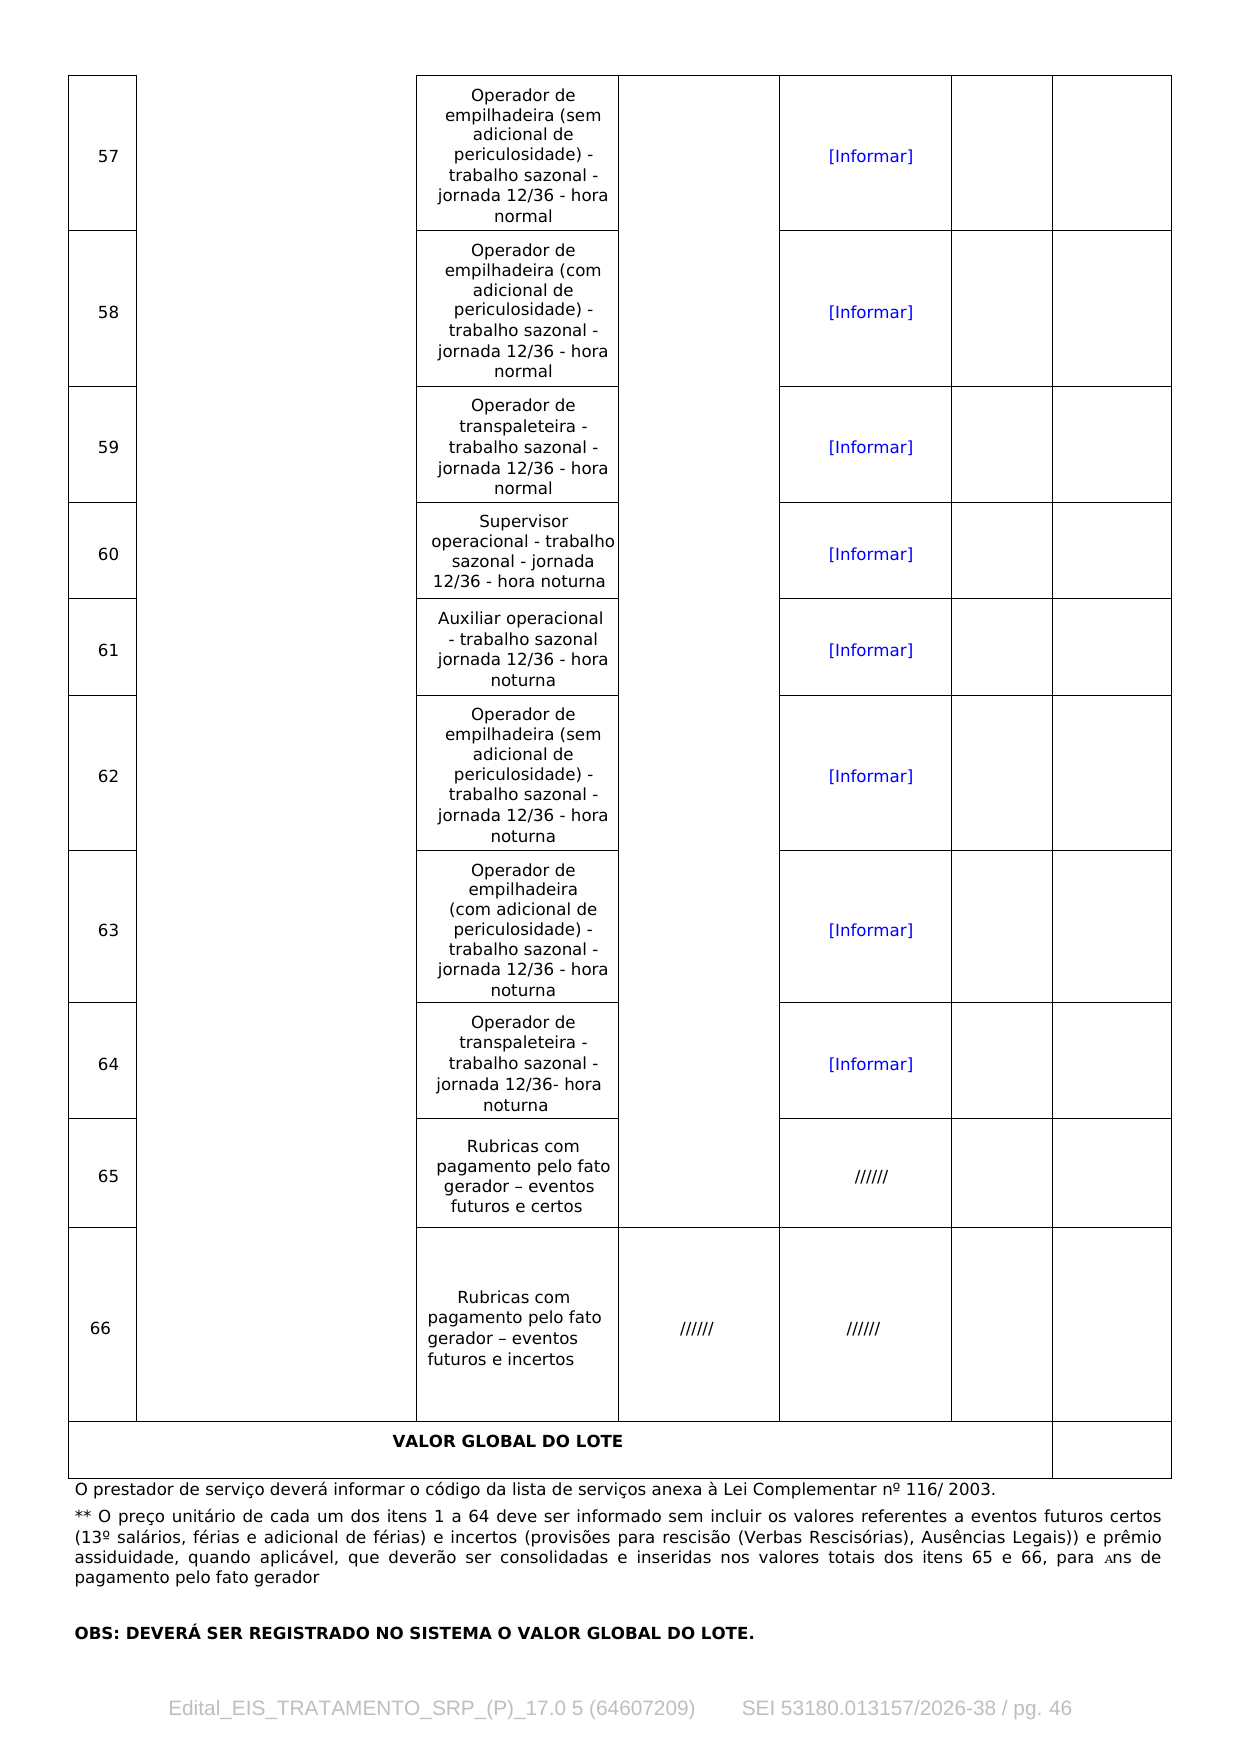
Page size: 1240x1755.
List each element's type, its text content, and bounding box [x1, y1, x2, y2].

table_cell [952, 851, 1052, 1002]
table_cell [1053, 851, 1171, 1002]
table_cell [779, 1422, 1052, 1478]
table_cell Operador de empilhadeira (com adicional de periculosidade) - trabalho sazonal - jornada 12/36 - hora noturna [417, 851, 618, 1002]
table_cell 64 [69, 1003, 136, 1118]
table_cell [952, 1119, 1052, 1227]
table_cell [952, 503, 1052, 598]
table_header [619, 76, 779, 1227]
table_cell 59 [69, 387, 136, 502]
table_cell Rubricas com pagamento pelo fato gerador – eventos futuros e incertos [417, 1228, 618, 1421]
table_cell [1053, 503, 1171, 598]
table_header [137, 75, 416, 1227]
table_cell [1053, 1228, 1171, 1421]
table_cell [1053, 387, 1171, 502]
table_cell [952, 76, 1052, 230]
table_cell [Informar] [780, 387, 951, 502]
text ** O preço unitário de cada um dos itens 1 a 64 deve ser informado sem incluir os valores referentes a eventos futuros certos (13º salários, férias e adicional de férias) e incertos (provisões para rescisão (Verbas Rescisórias), Ausências Legais)) e prêmio assiduidade, quando aplicável, que deverão ser consolidadas e inseridas nos valores totais dos itens 65 e 66, para ns de pagamento pelo fato gerador [74, 1507, 1164, 1588]
table_cell [1053, 599, 1171, 694]
table_cell ////// [780, 1119, 951, 1227]
table_cell [Informar] [780, 503, 951, 598]
text OBS: DEVERÁ SER REGISTRADO NO SISTEMA O VALOR GLOBAL DO LOTE. [74, 1624, 1170, 1643]
table_cell 61 [69, 599, 136, 694]
table_cell [Informar] [780, 851, 951, 1002]
table_cell Operador de transpaleteira - trabalho sazonal - jornada 12/36 - hora normal [417, 387, 618, 502]
text O prestador de serviço deverá informar o código da lista de serviços anexa à Lei Complementar nº 116/ 2003. [74, 1479, 1164, 1499]
table_cell [Informar] [780, 231, 951, 386]
table_cell [1053, 1003, 1171, 1118]
table_cell ////// [619, 1228, 779, 1421]
table_cell Auxiliar operacional - trabalho sazonal jornada 12/36 - hora noturna [417, 599, 618, 694]
table_cell [Informar] [780, 1003, 951, 1118]
table_cell 57 [69, 76, 136, 230]
table_cell [1053, 696, 1171, 850]
table_cell [1053, 1119, 1171, 1227]
table_cell 66 [69, 1228, 136, 1421]
table_cell Operador de empilhadeira (sem adicional de periculosidade) - trabalho sazonal - jornada 12/36 - hora noturna [417, 696, 618, 850]
table_cell 58 [69, 231, 136, 386]
table_cell 63 [69, 851, 136, 1002]
table_cell ////// [780, 1228, 951, 1421]
table_cell [1053, 231, 1171, 386]
table_cell [Informar] [780, 696, 951, 850]
table_cell Rubricas com pagamento pelo fato gerador – eventos futuros e certos [417, 1119, 618, 1227]
table_cell [1053, 1422, 1171, 1478]
table_cell [952, 1003, 1052, 1118]
table_cell Operador de transpaleteira - trabalho sazonal - jornada 12/36- hora noturna [417, 1003, 618, 1118]
table_cell [69, 1422, 137, 1478]
table_cell [1053, 76, 1171, 230]
table_cell Operador de empilhadeira (com adicional de periculosidade) - trabalho sazonal - jornada 12/36 - hora normal [417, 231, 618, 386]
table_cell 62 [69, 696, 136, 850]
table_cell Operador de empilhadeira (sem adicional de periculosidade) - trabalho sazonal - jornada 12/36 - hora normal [417, 76, 618, 230]
table_cell Supervisor operacional - trabalho sazonal - jornada 12/36 - hora noturna [417, 503, 618, 598]
table_cell [952, 387, 1052, 502]
table_cell [952, 599, 1052, 694]
table_cell 60 [69, 503, 136, 598]
table_cell 65 [69, 1119, 136, 1227]
table_cell [952, 696, 1052, 850]
table_cell [952, 231, 1052, 386]
table_cell [619, 1422, 779, 1478]
table_cell [Informar] [780, 76, 951, 230]
table_cell [Informar] [780, 599, 951, 694]
table_cell VALOR GLOBAL DO LOTE [137, 1422, 619, 1478]
table_cell [137, 1227, 416, 1421]
table_cell [952, 1228, 1052, 1421]
